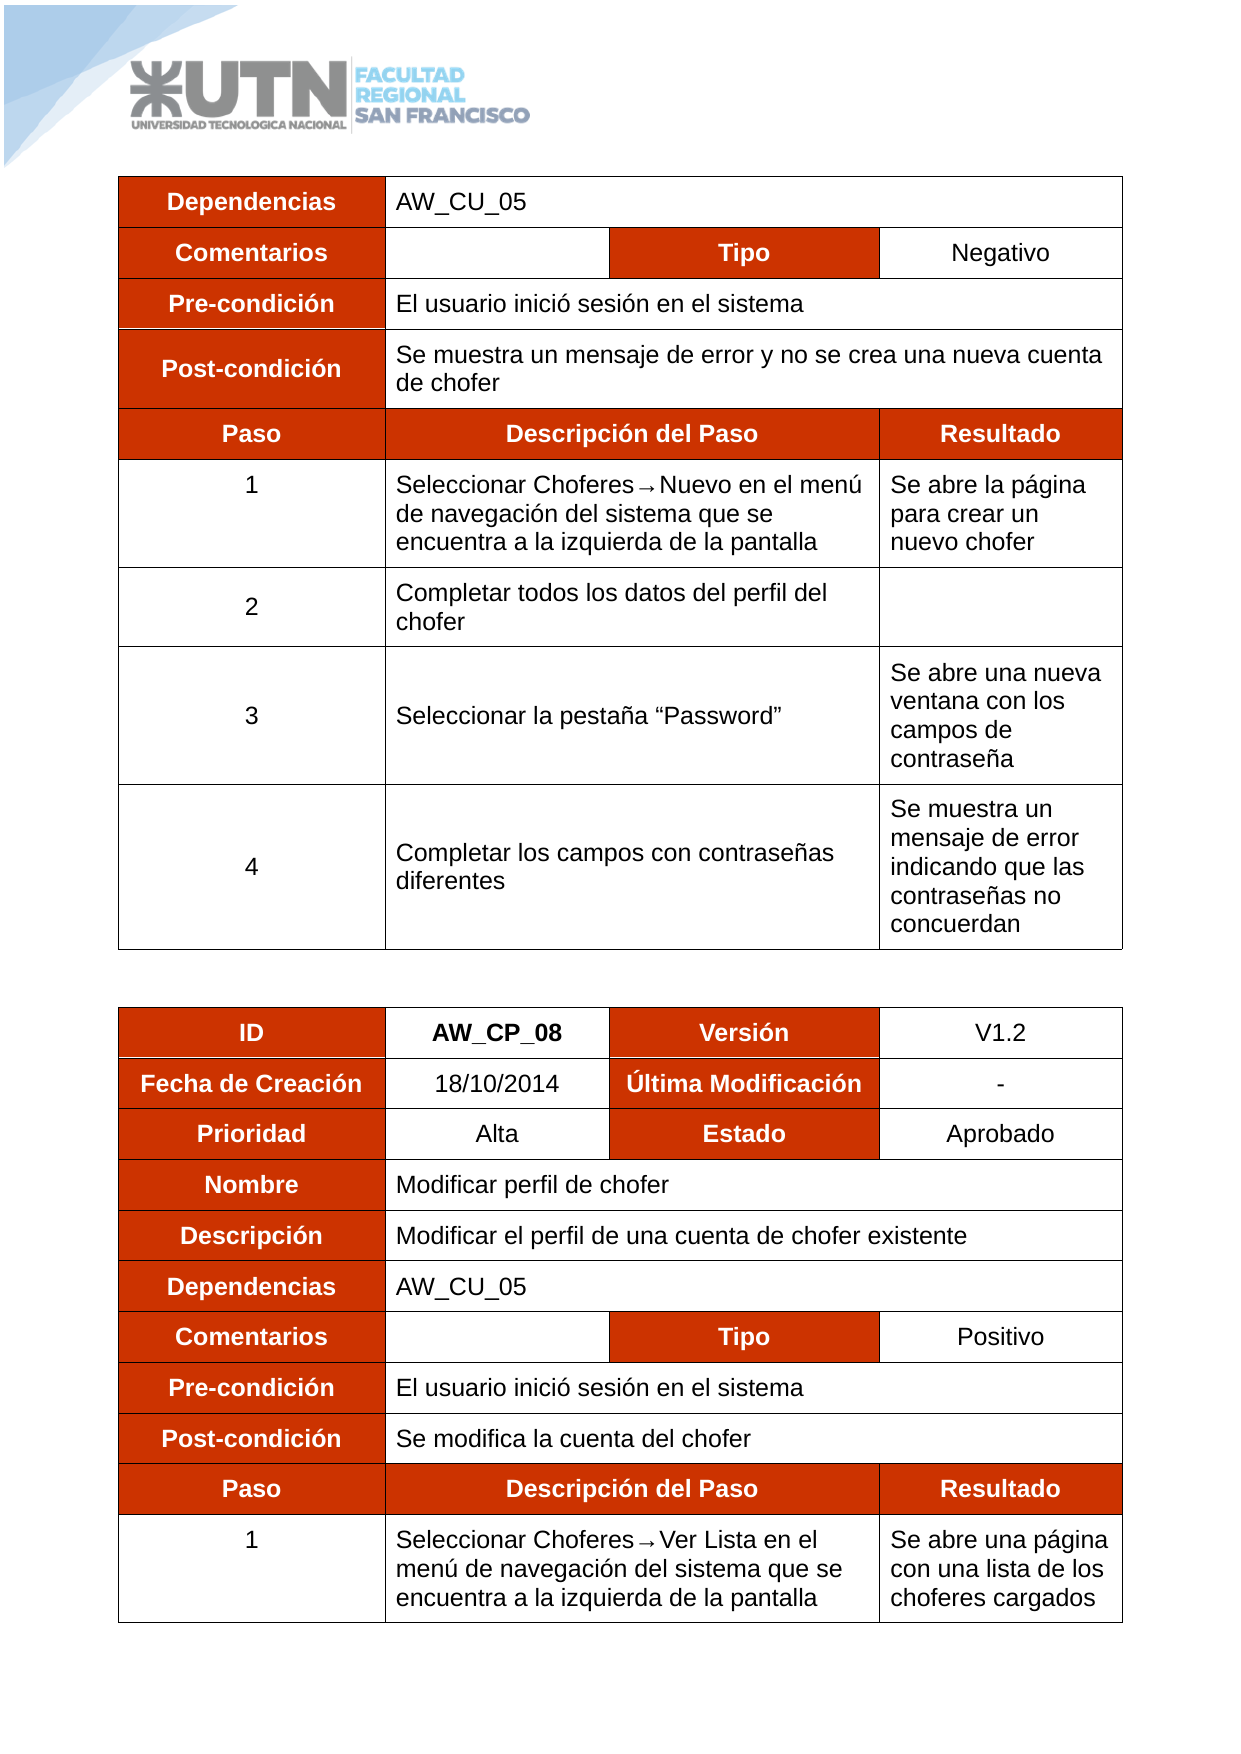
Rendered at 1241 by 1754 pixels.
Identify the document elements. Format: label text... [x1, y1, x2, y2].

table_cell Negativo [880, 228, 1122, 278]
table_cell Paso [119, 409, 385, 459]
table_cell Se muestra un mensaje de error indicando que las contraseñas no concuerdan [880, 785, 1122, 949]
table_cell Comentarios [119, 1312, 385, 1362]
table_cell Tipo [610, 1312, 879, 1362]
table_cell AW_CU_05 [386, 1261, 1122, 1311]
table_cell 2 [119, 568, 385, 646]
table_cell Se abre la página para crear un nuevo chofer [880, 460, 1122, 567]
table_cell Comentarios [119, 228, 385, 278]
picture [3, 5, 532, 169]
table_header V1.2 [880, 1008, 1122, 1057]
table_cell Paso [119, 1464, 385, 1514]
table_cell Post-condición [119, 330, 385, 408]
table_cell Modificar el perfil de una cuenta de chofer existente [386, 1211, 1122, 1260]
table_cell Se abre una nueva ventana con los campos de contraseña [880, 647, 1122, 783]
table_cell [880, 568, 1122, 646]
table_cell Descripción del Paso [386, 1464, 879, 1514]
table_cell 18/10/2014 [386, 1059, 609, 1108]
table_cell - [880, 1059, 1122, 1108]
table_cell Nombre [119, 1160, 385, 1210]
table_cell Prioridad [119, 1109, 385, 1159]
table_cell Última Modificación [610, 1059, 879, 1108]
table_cell AW_CU_05 [386, 177, 1122, 227]
table_cell Completar los campos con contraseñas diferentes [386, 785, 879, 949]
table_cell 1 [119, 460, 385, 567]
table_cell Positivo [880, 1312, 1122, 1362]
table_cell Se abre una página con una lista de los choferes cargados [880, 1515, 1122, 1622]
table_cell Pre-condición [119, 279, 385, 328]
table_cell Dependencias [119, 177, 385, 227]
table_cell Post-condición [119, 1414, 385, 1463]
table_cell Fecha de Creación [119, 1059, 385, 1108]
table_cell Descripción [119, 1211, 385, 1260]
table_cell El usuario inició sesión en el sistema [386, 1363, 1122, 1413]
table_cell Dependencias [119, 1261, 385, 1311]
table_cell Aprobado [880, 1109, 1122, 1159]
table_cell Resultado [880, 1464, 1122, 1514]
table_cell Completar todos los datos del perfil del chofer [386, 568, 879, 646]
table_cell Seleccionar la pestaña “Password” [386, 647, 879, 783]
table_cell Alta [386, 1109, 609, 1159]
table_cell 1 [119, 1515, 385, 1622]
table_cell Estado [610, 1109, 879, 1159]
table_cell Se modifica la cuenta del chofer [386, 1414, 1122, 1463]
table_cell Resultado [880, 409, 1122, 459]
table_cell 4 [119, 785, 385, 949]
table_cell Pre-condición [119, 1363, 385, 1413]
table_header AW_CP_08 [386, 1008, 609, 1057]
table_header ID [119, 1008, 385, 1057]
table_cell [386, 228, 609, 278]
table_cell Seleccionar Choferes→Ver Lista en el menú de navegación del sistema que se encuentra a la izquierda de la pantalla [386, 1515, 879, 1622]
table_cell [386, 1312, 609, 1362]
table_cell El usuario inició sesión en el sistema [386, 279, 1122, 328]
table_header Versión [610, 1008, 879, 1057]
table_cell Descripción del Paso [386, 409, 879, 459]
table_cell Seleccionar Choferes→Nuevo en el menú de navegación del sistema que se encuentra a la izquierda de la pantalla [386, 460, 879, 567]
table_cell Modificar perfil de chofer [386, 1160, 1122, 1210]
table_cell 3 [119, 647, 385, 783]
table_cell Tipo [610, 228, 879, 278]
table_cell Se muestra un mensaje de error y no se crea una nueva cuenta de chofer [386, 330, 1122, 408]
